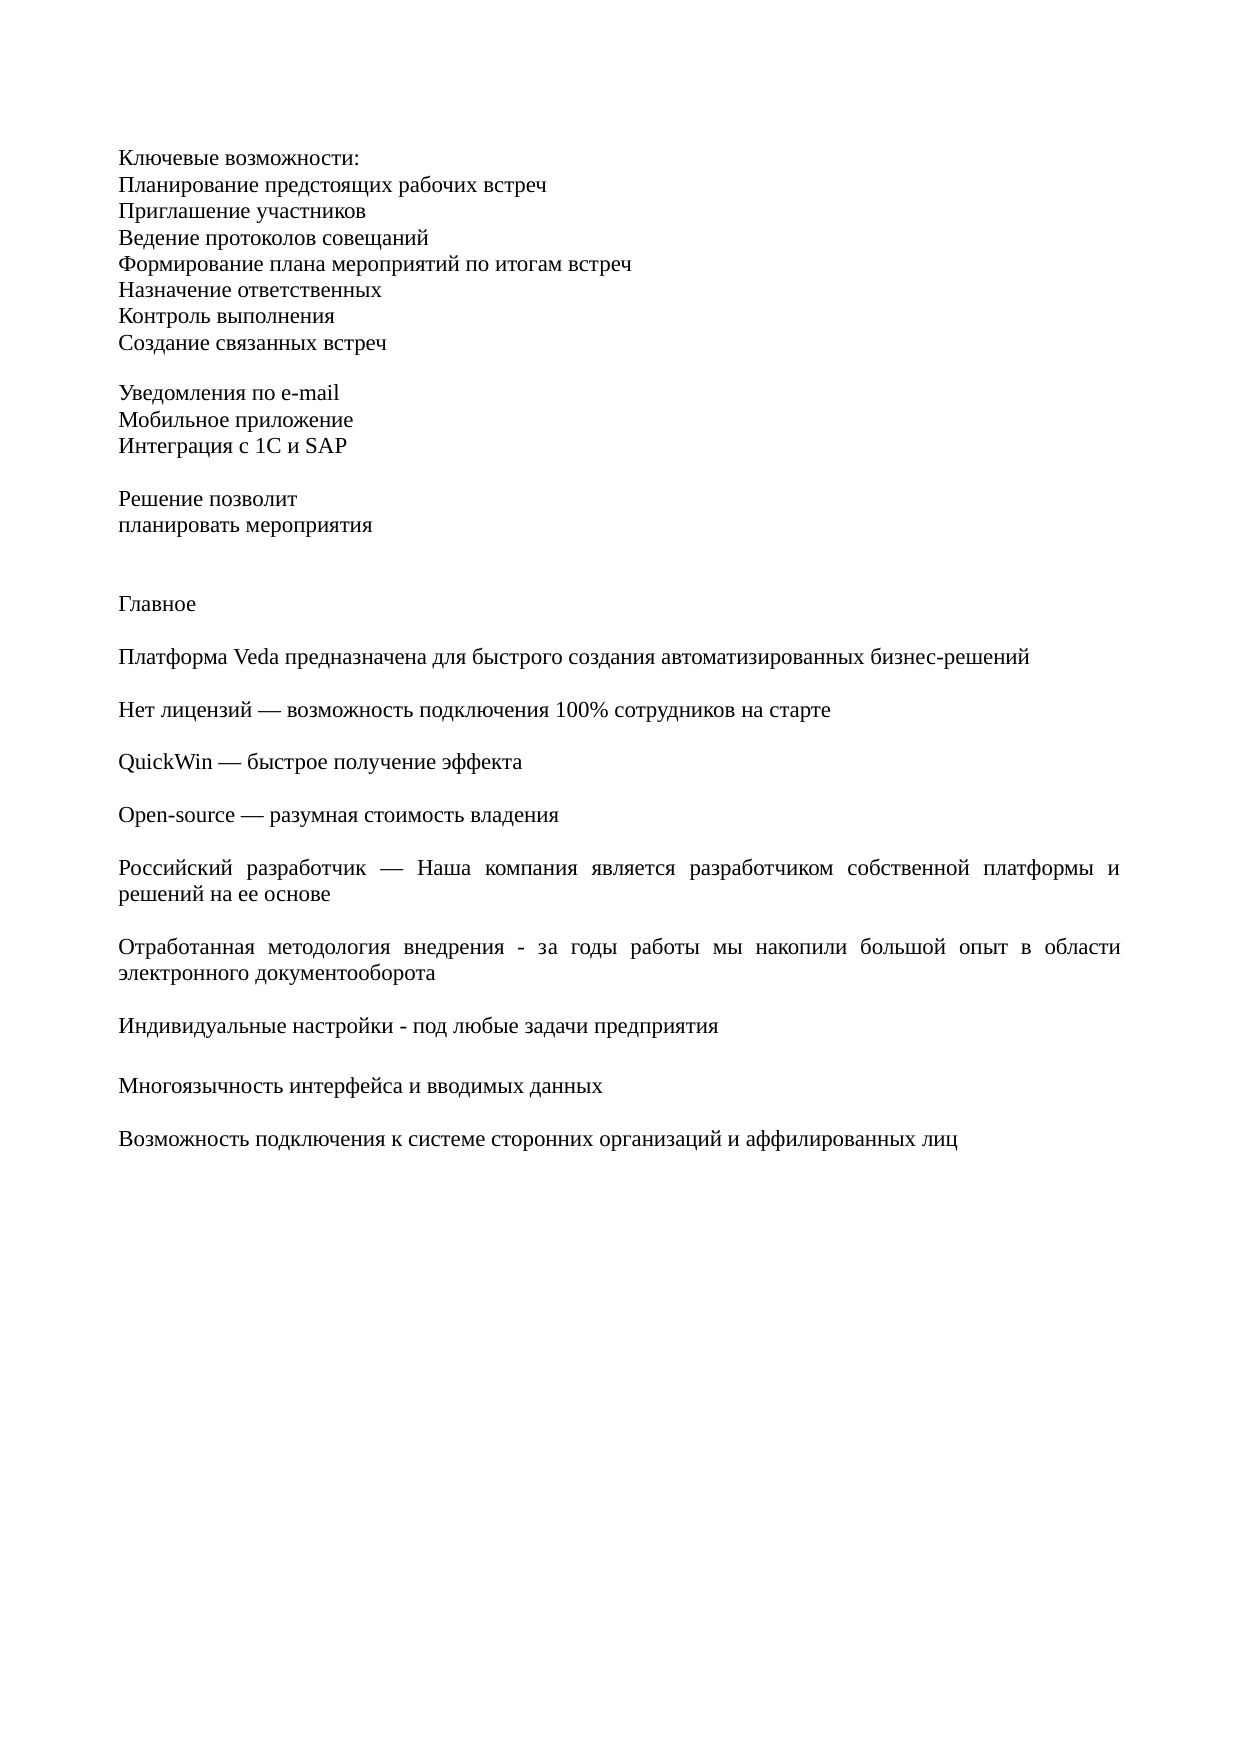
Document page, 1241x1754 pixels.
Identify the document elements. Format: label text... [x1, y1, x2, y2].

text QuickWin — быстрое получение эффекта [118, 748, 1122, 775]
text Нет лицензий — возможность подключения 100% сотрудников на старте [118, 696, 1122, 722]
text Многоязычность интерфейса и вводимых данных [118, 1072, 1122, 1099]
text Ведение протоколов совещаний [118, 223, 1122, 250]
text Отработанная методология внедрения - за годы работы мы накопили большой опыт в области электронного документооборота [118, 933, 1122, 986]
text Уведомления по e-mail [118, 379, 1122, 406]
text Платформа Veda предназначена для быстрого создания автоматизированных бизнес-решений [118, 643, 1122, 669]
text Мобильное приложение [118, 406, 1122, 432]
text Контроль выполнения [118, 303, 1122, 329]
text Планирование предстоящих рабочих встреч [118, 171, 1122, 197]
text Индивидуальные настройки - под любые задачи предприятия [118, 1012, 1122, 1038]
text Интеграция с 1С и SAP [118, 432, 1122, 458]
text Решение позволит [118, 485, 1122, 511]
text Главное [118, 590, 1122, 617]
text Ключевые возможности: [118, 144, 1122, 171]
text Open-source — разумная стоимость владения [118, 801, 1122, 827]
text планировать мероприятия [118, 511, 1122, 537]
text Формирование плана мероприятий по итогам встреч [118, 250, 1122, 276]
text Возможность подключения к системе сторонних организаций и аффилированных лиц [118, 1125, 1122, 1151]
text Приглашение участников [118, 197, 1122, 223]
text Создание связанных встреч [118, 329, 1122, 355]
text Российский разработчик — Наша компания является разработчиком собственной платформы и решений на ее основе [118, 854, 1122, 906]
text Назначение ответственных [118, 276, 1122, 303]
